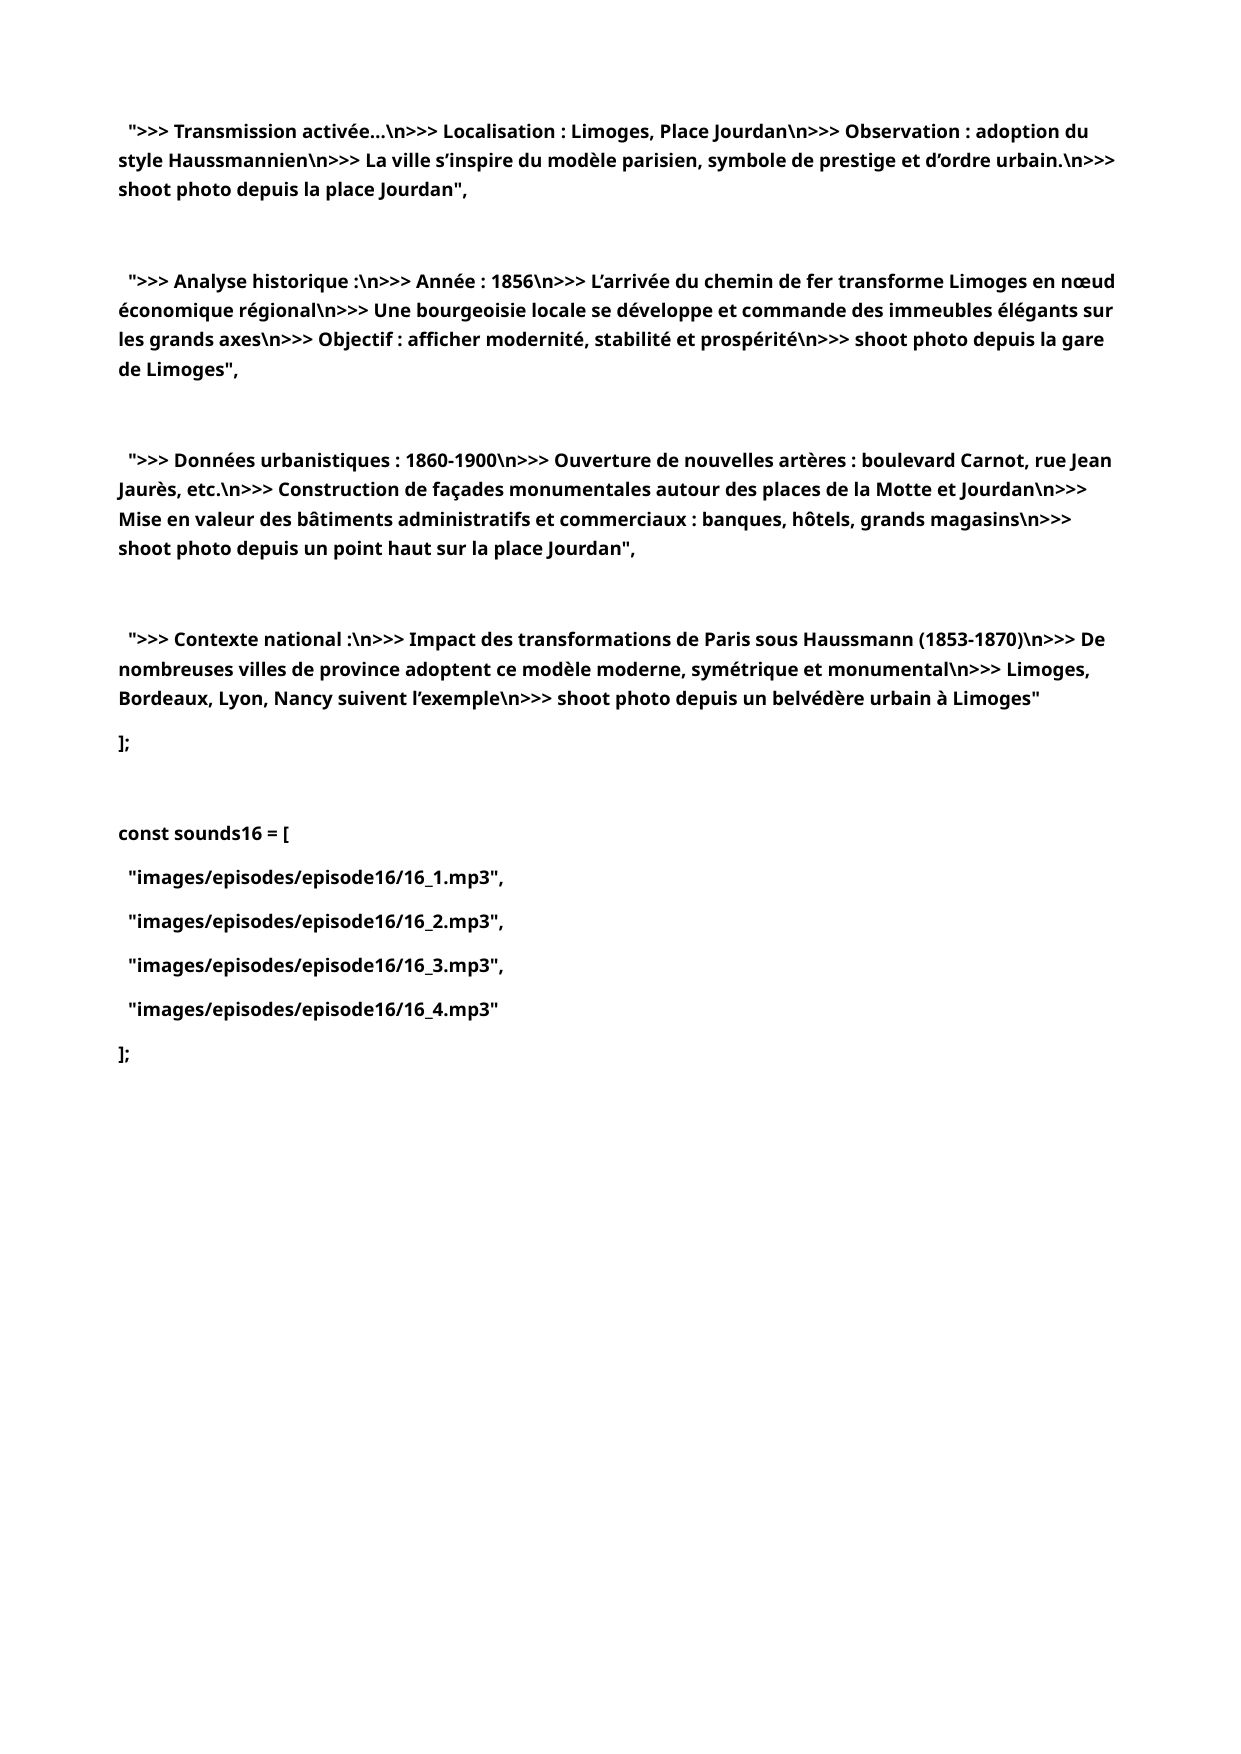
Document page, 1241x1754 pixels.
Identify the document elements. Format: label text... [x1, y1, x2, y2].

text "images/episodes/episode16/16_2.mp3", [118, 908, 1122, 934]
text "images/episodes/episode16/16_4.mp3" [118, 996, 1122, 1021]
text ">>> Données urbanistiques : 1860-1900\n>>> Ouverture de nouvelles artères : boulevard Carnot, rue Jean Jaurès, etc.\n>>> Construction de façades monumentales autour des places de la Motte et Jourdan\n>>> Mise en valeur des bâtiments administratifs et commerciaux : banques, hôtels, grands magasins\n>>> shoot photo depuis un point haut sur la place Jourdan", [118, 447, 1122, 561]
text ]; [118, 1040, 1122, 1065]
text ]; [118, 729, 1122, 754]
text "images/episodes/episode16/16_1.mp3", [118, 864, 1122, 890]
text ">>> Contexte national :\n>>> Impact des transformations de Paris sous Haussmann (1853-1870)\n>>> De nombreuses villes de province adoptent ce modèle moderne, symétrique et monumental\n>>> Limoges, Bordeaux, Lyon, Nancy suivent l’exemple\n>>> shoot photo depuis un belvédère urbain à Limoges" [118, 627, 1122, 711]
text "images/episodes/episode16/16_3.mp3", [118, 952, 1122, 978]
text const sounds16 = [ [118, 821, 1122, 846]
text ">>> Analyse historique :\n>>> Année : 1856\n>>> L’arrivée du chemin de fer transforme Limoges en nœud économique régional\n>>> Une bourgeoisie locale se développe et commande des immeubles élégants sur les grands axes\n>>> Objectif : afficher modernité, stabilité et prospérité\n>>> shoot photo depuis la gare de Limoges", [118, 268, 1122, 381]
text ">>> Transmission activée…\n>>> Localisation : Limoges, Place Jourdan\n>>> Observation : adoption du style Haussmannien\n>>> La ville s’inspire du modèle parisien, symbole de prestige et d’ordre urbain.\n>>> shoot photo depuis la place Jourdan", [118, 118, 1122, 202]
